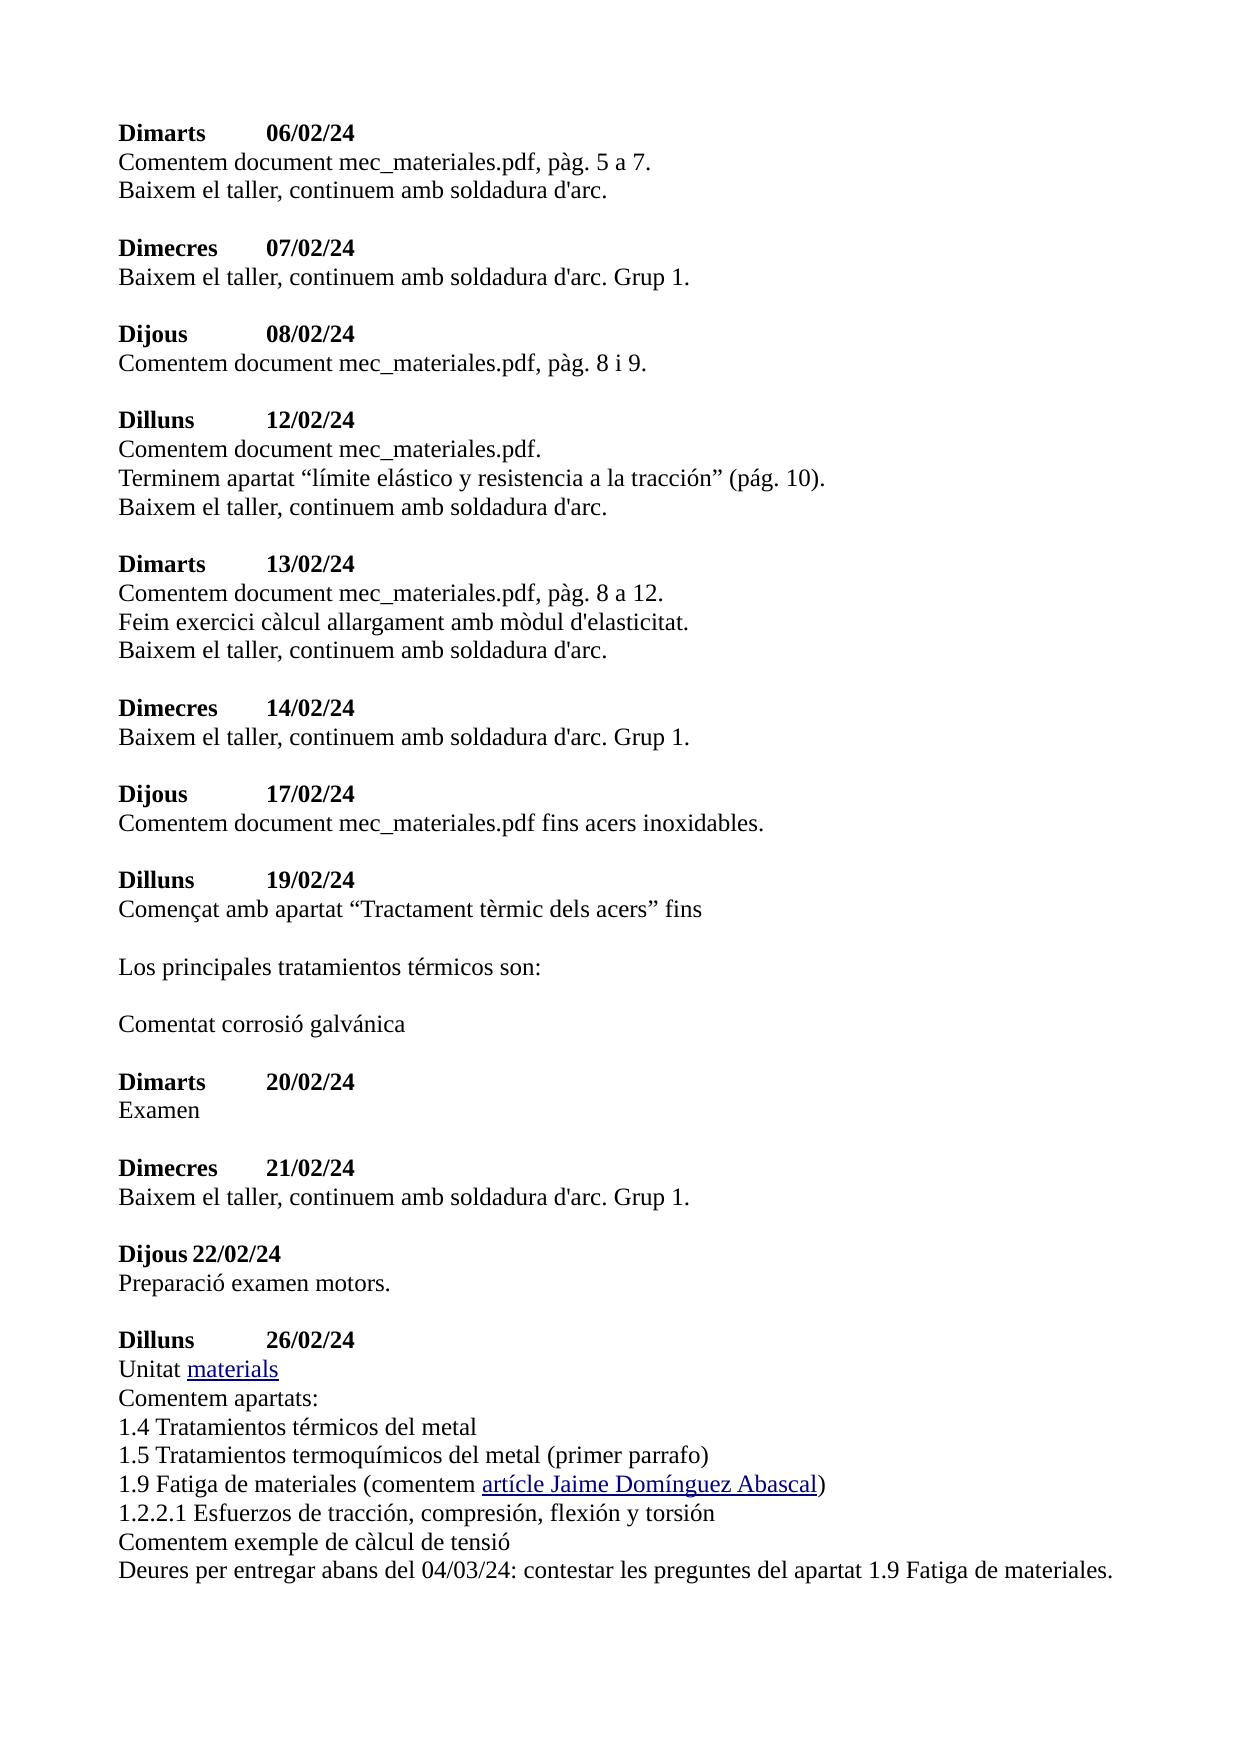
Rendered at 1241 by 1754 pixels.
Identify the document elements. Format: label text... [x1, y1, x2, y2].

text 1.9 Fatiga de materiales (comentem artícle Jaime Domínguez Abascal) [118, 1469, 1122, 1498]
text Deures per entregar abans del 04/03/24: contestar les preguntes del apartat 1.9 Fatiga de materiales. [118, 1556, 1122, 1584]
text Dimarts 06/02/24 [118, 118, 1122, 147]
text Dilluns 26/02/24 [118, 1326, 1122, 1354]
text Baixem el taller, continuem amb soldadura d'arc. Grup 1. [118, 262, 1122, 291]
text Baixem el taller, continuem amb soldadura d'arc. Grup 1. [118, 722, 1122, 751]
text Dimarts 13/02/24 [118, 549, 1122, 578]
text Dimecres 21/02/24 [118, 1153, 1122, 1182]
text Comentem apartats: [118, 1383, 1122, 1412]
text Comentem document mec_materiales.pdf. [118, 434, 1122, 463]
text Comentem document mec_materiales.pdf, pàg. 8 a 12. [118, 578, 1122, 607]
text Dijous 08/02/24 [118, 319, 1122, 348]
text Dilluns 12/02/24 [118, 406, 1122, 434]
text Dimarts 20/02/24 [118, 1067, 1122, 1096]
text Baixem el taller, continuem amb soldadura d'arc. [118, 636, 1122, 664]
text Terminem apartat “límite elástico y resistencia a la tracción” (pág. 10). [118, 463, 1122, 492]
text 1.5 Tratamientos termoquímicos del metal (primer parrafo) [118, 1441, 1122, 1469]
text Comentem document mec_materiales.pdf, pàg. 5 a 7. [118, 147, 1122, 176]
text Preparació examen motors. [118, 1268, 1122, 1297]
text Dijous 22/02/24 [118, 1239, 1122, 1268]
text Examen [118, 1096, 1122, 1124]
text Comentem document mec_materiales.pdf, pàg. 8 i 9. [118, 348, 1122, 377]
text Unitat materials [118, 1354, 1122, 1383]
text 1.4 Tratamientos térmicos del metal [118, 1412, 1122, 1441]
text 1.2.2.1 Esfuerzos de tracción, compresión, flexión y torsión [118, 1498, 1122, 1527]
text Baixem el taller, continuem amb soldadura d'arc. [118, 492, 1122, 521]
text Comentem exemple de càlcul de tensió [118, 1527, 1122, 1556]
text Comentat corrosió galvánica [118, 1009, 1122, 1038]
text Dimecres 14/02/24 [118, 693, 1122, 722]
text Començat amb apartat “Tractament tèrmic dels acers” fins [118, 894, 1122, 923]
text Dijous 17/02/24 [118, 779, 1122, 808]
text Comentem document mec_materiales.pdf fins acers inoxidables. [118, 808, 1122, 837]
text Baixem el taller, continuem amb soldadura d'arc. Grup 1. [118, 1182, 1122, 1211]
text Baixem el taller, continuem amb soldadura d'arc. [118, 176, 1122, 204]
text Dilluns 19/02/24 [118, 866, 1122, 894]
text Los principales tratamientos térmicos son: [118, 952, 1122, 981]
text Feim exercici càlcul allargament amb mòdul d'elasticitat. [118, 607, 1122, 636]
text Dimecres 07/02/24 [118, 233, 1122, 262]
